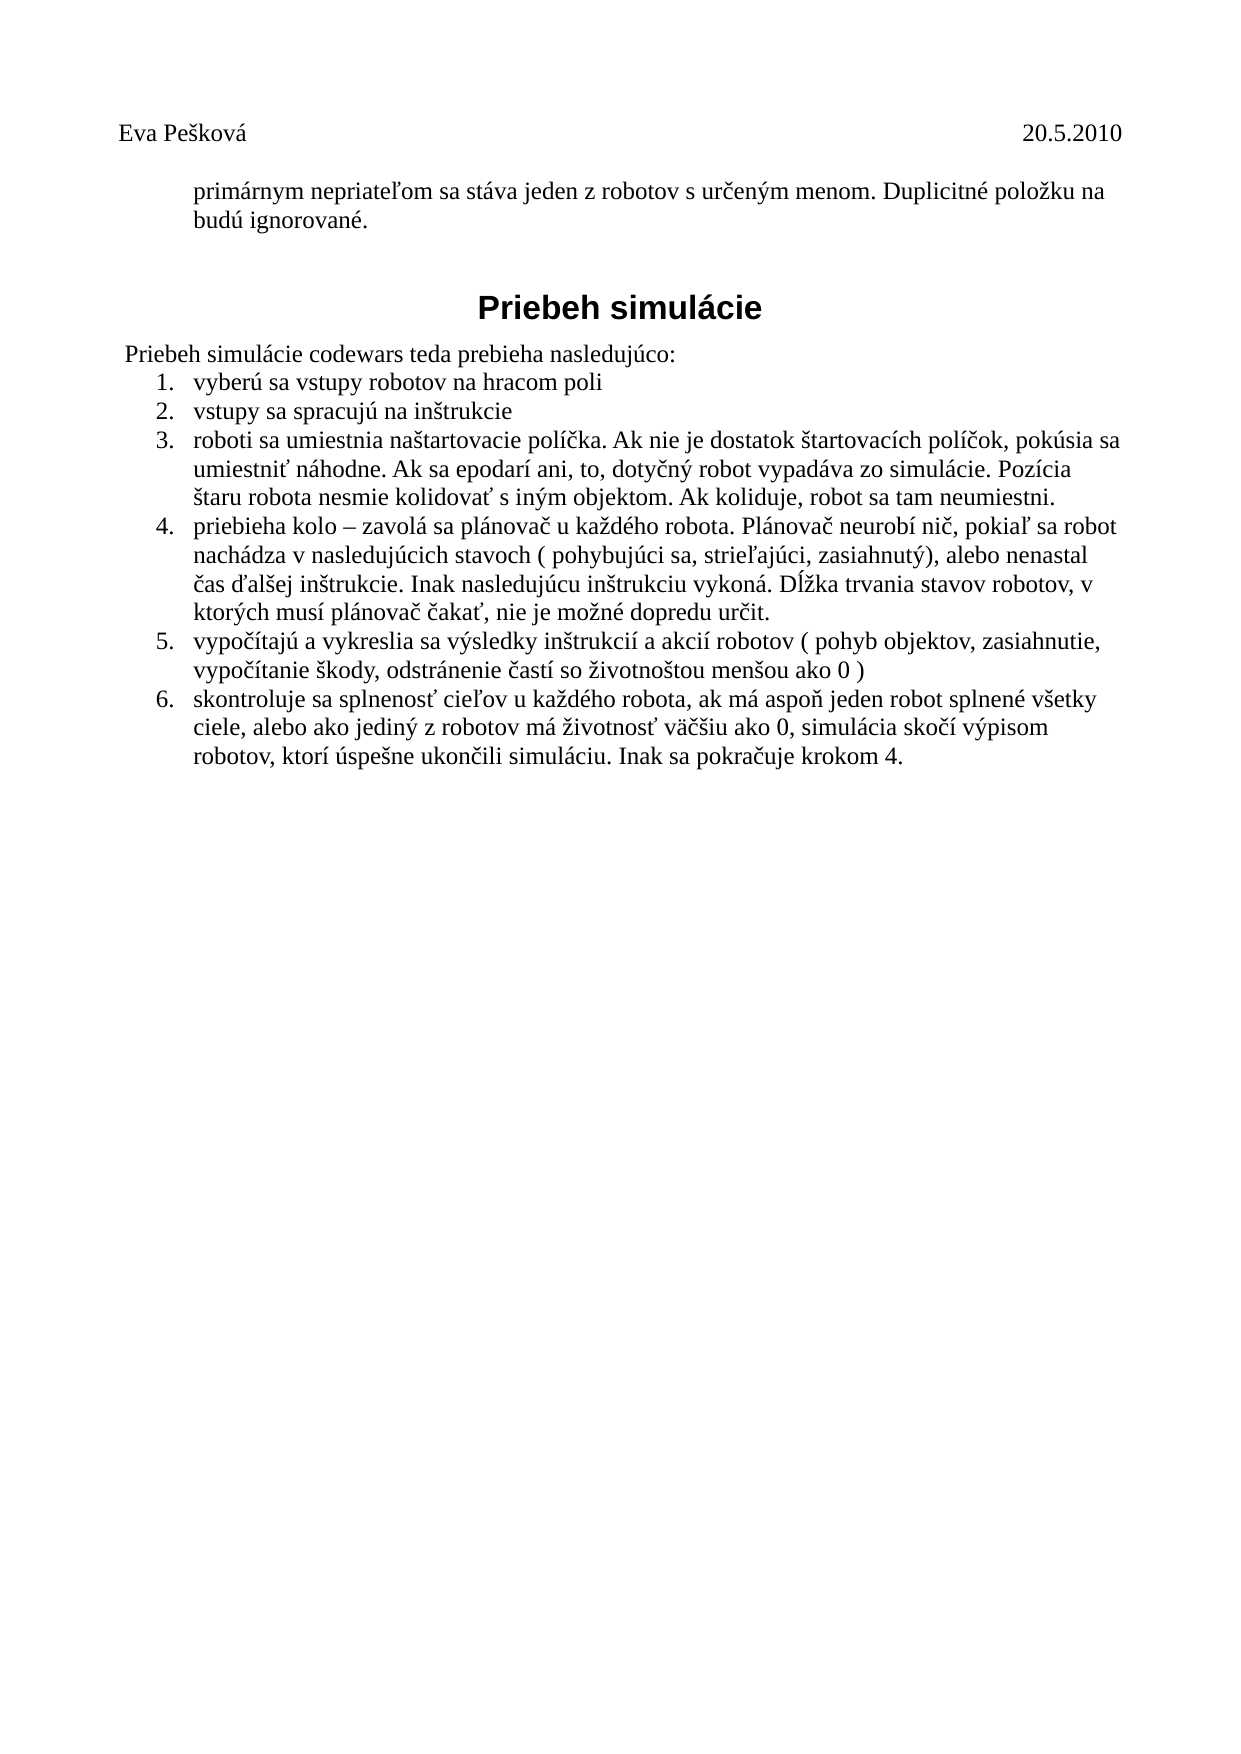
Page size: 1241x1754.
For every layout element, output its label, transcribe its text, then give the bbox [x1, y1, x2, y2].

list vyberú sa vstupy robotov na hracom poli [156, 367, 1122, 396]
text Priebeh simulácie codewars teda prebieha nasledujúco: [118, 339, 1122, 367]
list skontroluje sa splnenosť cieľov u každého robota, ak má aspoň jeden robot splnené všetky ciele, alebo ako jediný z robotov má životnosť väčšiu ako 0, simulácia skočí výpisom robotov, ktorí úspešne ukončili simuláciu. Inak sa pokračuje krokom 4. [156, 684, 1122, 770]
list roboti sa umiestnia naštartovacie políčka. Ak nie je dostatok štartovacích políčok, pokúsia sa umiestniť náhodne. Ak sa epodarí ani, to, dotyčný robot vypadáva zo simulácie. Pozícia štaru robota nesmie kolidovať s iným objektom. Ak koliduje, robot sa tam neumiestni. [156, 425, 1122, 511]
list priebieha kolo – zavolá sa plánovač u každého robota. Plánovač neurobí nič, pokiaľ sa robot nachádza v nasledujúcich stavoch ( pohybujúci sa, strieľajúci, zasiahnutý), alebo nenastal čas ďalšej inštrukcie. Inak nasledujúcu inštrukciu vykoná. Dĺžka trvania stavov robotov, v ktorých musí plánovač čakať, nie je možné dopredu určit. [156, 511, 1122, 626]
subtitle Priebeh simulácie [118, 288, 1122, 326]
list primárnym nepriateľom sa stáva jeden z robotov s určeným menom. Duplicitné položku na budú ignorované. [156, 176, 1122, 234]
list vstupy sa spracujú na inštrukcie [156, 396, 1122, 425]
list vypočítajú a vykreslia sa výsledky inštrukcií a akcií robotov ( pohyb objektov, zasiahnutie, vypočítanie škody, odstránenie častí so životnoštou menšou ako 0 ) [156, 626, 1122, 684]
